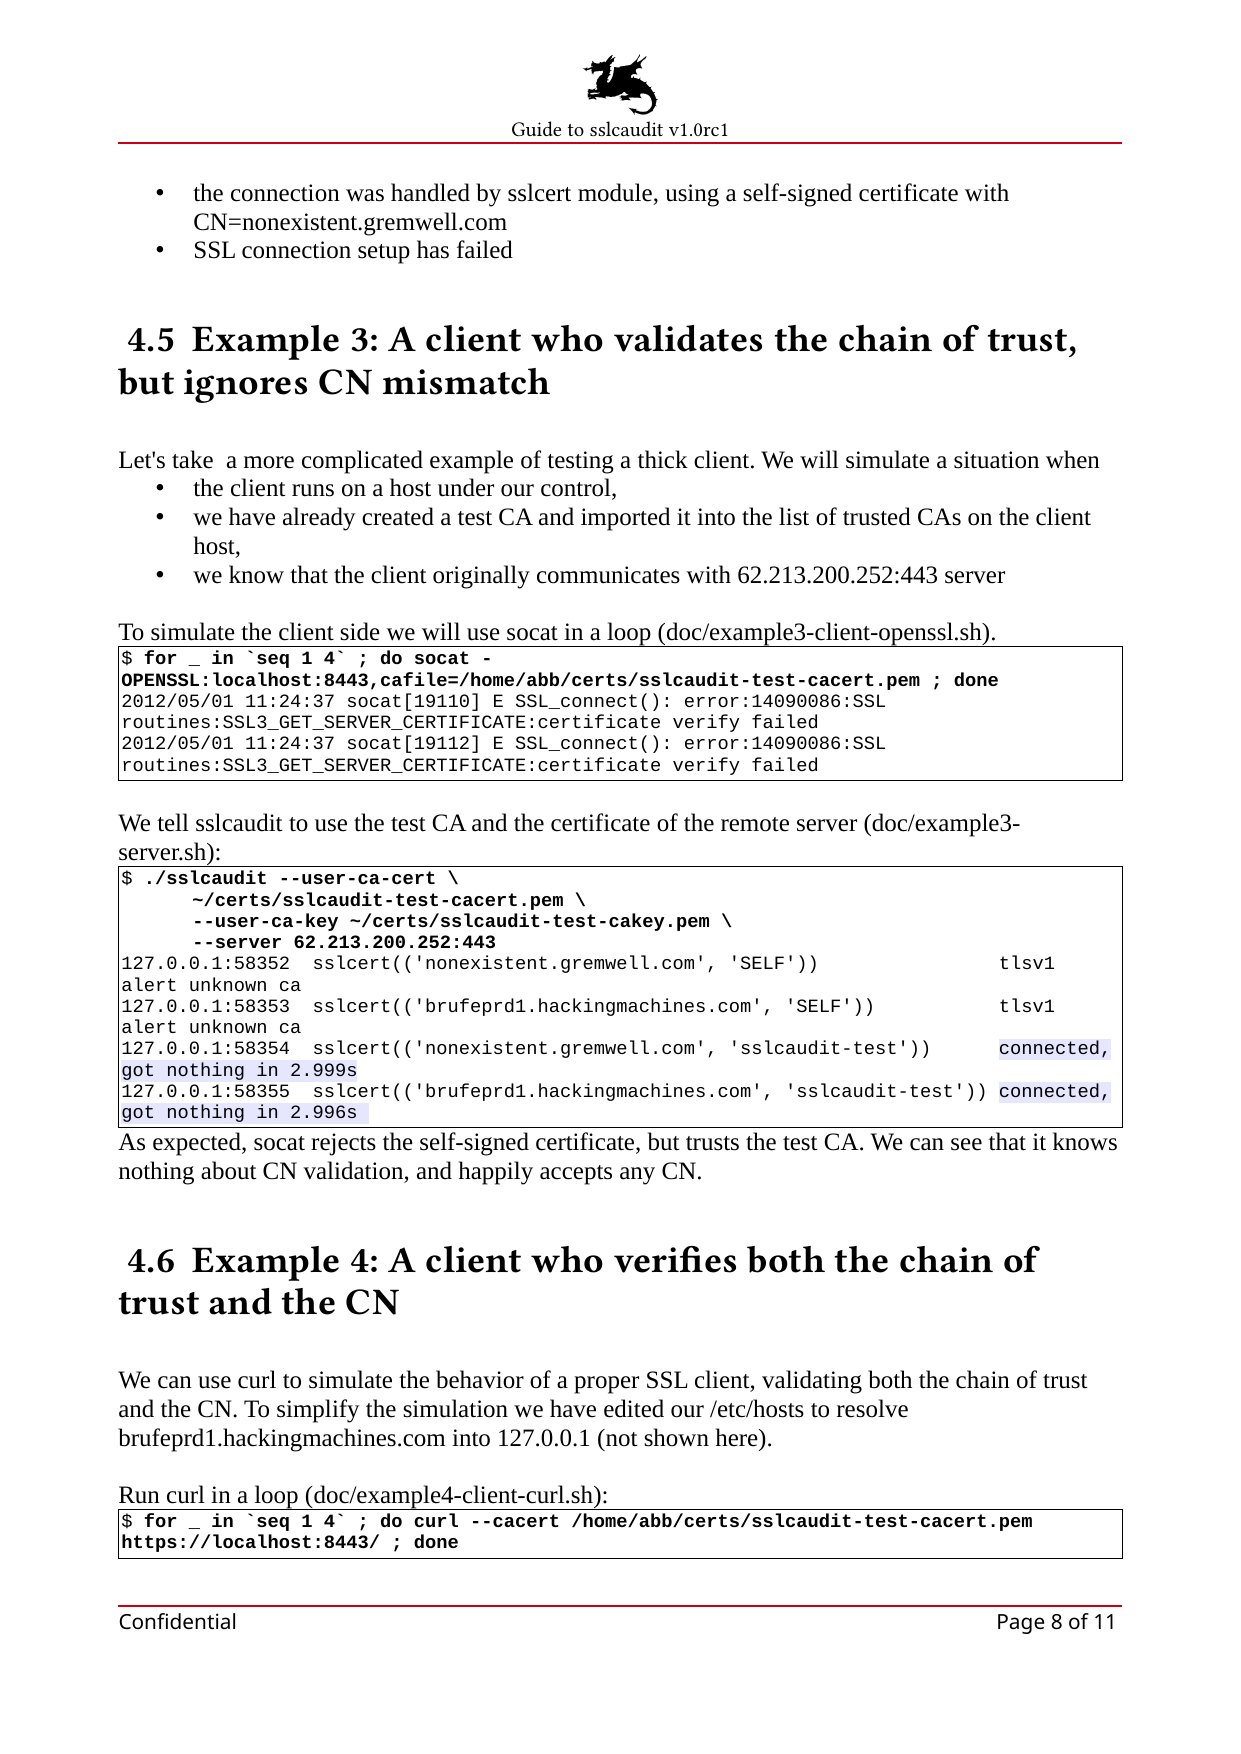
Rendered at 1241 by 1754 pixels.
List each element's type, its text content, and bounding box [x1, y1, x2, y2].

text 2012/05/01 11:24:37 socat[19110] E SSL_connect(): error:14090086:SSL routines:SSL3_GET_SERVER_CERTIFICATE:certificate verify failed [119, 688, 1122, 731]
text To simulate the client side we will use socat in a loop (doc/example3-client-openssl.sh). [118, 617, 1122, 646]
subtitle Example 4: A client who verifies both the chain of trust and the CN [118, 1238, 1122, 1324]
text 2012/05/01 11:24:37 socat[19112] E SSL_connect(): error:14090086:SSL routines:SSL3_GET_SERVER_CERTIFICATE:certificate verify failed [119, 731, 1122, 780]
text We tell sslcaudit to use the test CA and the certificate of the remote server (doc/example3-server.sh): [118, 808, 1122, 866]
list we have already created a test CA and imported it into the list of trusted CAs on the client host, [156, 502, 1122, 560]
text 127.0.0.1:58353 sslcert(('brufeprd1.hackingmachines.com', 'SELF')) tlsv1 alert unknown ca [119, 993, 1122, 1036]
list we know that the client originally communicates with 62.213.200.252:443 server [156, 560, 1122, 588]
text 127.0.0.1:58354 sslcert(('nonexistent.gremwell.com', 'sslcaudit-test')) connected, got nothing in 2.999s [119, 1036, 1122, 1078]
text $ for _ in `seq 1 4` ; do curl --cacert /home/abb/certs/sslcaudit-test-cacert.pem https://localhost:8443/ ; done [119, 1510, 1122, 1558]
text As expected, socat rejects the self-signed certificate, but trusts the test CA. We can see that it knows nothing about CN validation, and happily accepts any CN. [118, 1128, 1122, 1185]
list the client runs on a host under our control, [156, 473, 1122, 502]
subtitle Example 3: A client who validates the chain of trust, but ignores CN mismatch [118, 318, 1122, 403]
text We can use curl to simulate the behavior of a proper SSL client, validating both the chain of trust and the CN. To simplify the simulation we have edited our /etc/hosts to resolve brufeprd1.hackingmachines.com into 127.0.0.1 (not shown here). [118, 1365, 1122, 1451]
text ~/certs/sslcaudit-test-cacert.pem \ [119, 887, 1122, 908]
text $ ./sslcaudit --user-ca-cert \ [119, 867, 1122, 887]
list the connection was handled by sslcert module, using a self-signed certificate with CN=nonexistent.gremwell.com [156, 178, 1122, 236]
list SSL connection setup has failed [156, 236, 1122, 264]
text $ for _ in `seq 1 4` ; do socat - OPENSSL:localhost:8443,cafile=/home/abb/certs/sslcaudit-test-cacert.pem ; done [119, 647, 1122, 688]
text --server 62.213.200.252:443 [119, 930, 1122, 951]
text 127.0.0.1:58355 sslcert(('brufeprd1.hackingmachines.com', 'sslcaudit-test')) connected, got nothing in 2.996s [119, 1078, 1122, 1127]
picture [582, 54, 658, 115]
text --user-ca-key ~/certs/sslcaudit-test-cakey.pem \ [119, 908, 1122, 930]
text Let's take a more complicated example of testing a thick client. We will simulate a situation when [118, 445, 1122, 473]
text 127.0.0.1:58352 sslcert(('nonexistent.gremwell.com', 'SELF')) tlsv1 alert unknown ca [119, 951, 1122, 993]
text Run curl in a loop (doc/example4-client-curl.sh): [118, 1480, 1122, 1509]
